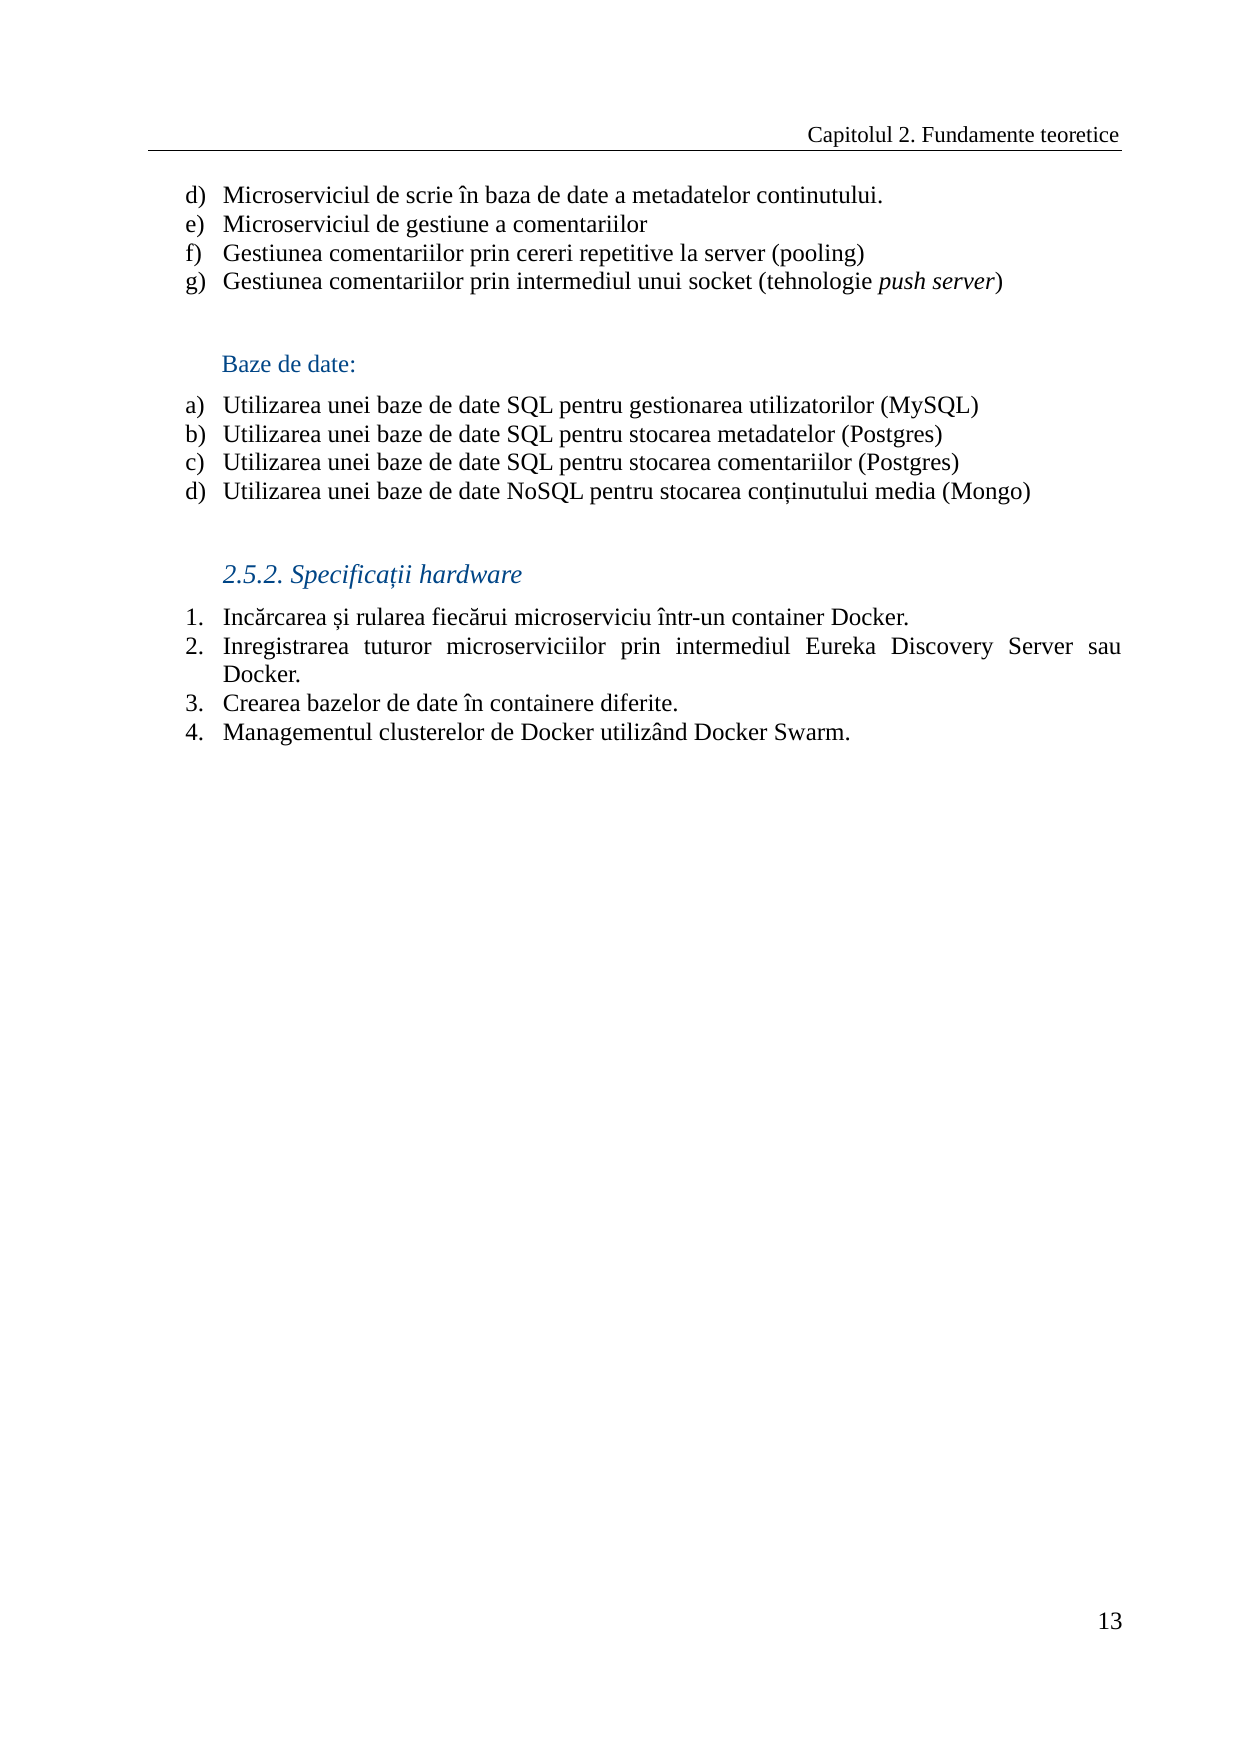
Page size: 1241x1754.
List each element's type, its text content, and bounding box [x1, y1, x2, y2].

list Managementul clusterelor de Docker utilizând Docker Swarm. [185, 717, 1122, 746]
list Microserviciul de gestiune a comentariilor [185, 209, 1122, 238]
list Utilizarea unei baze de date SQL pentru stocarea metadatelor (Postgres) [185, 419, 1122, 447]
list Utilizarea unei baze de date SQL pentru stocarea comentariilor (Postgres) [185, 447, 1122, 476]
list Utilizarea unei baze de date NoSQL pentru stocarea conținutului media (Mongo) [185, 476, 1122, 505]
list Gestiunea comentariilor prin intermediul unui socket (tehnologie push server) [185, 266, 1122, 295]
list Utilizarea unei baze de date SQL pentru gestionarea utilizatorilor (MySQL) [185, 390, 1122, 419]
subtitle Specificații hardware [223, 558, 1122, 589]
subtitle Baze de date: [221, 349, 1122, 377]
list Incărcarea și rularea fiecărui microserviciu într-un container Docker. [185, 602, 1122, 631]
list Gestiunea comentariilor prin cereri repetitive la server (pooling) [185, 238, 1122, 266]
list Crearea bazelor de date în containere diferite. [185, 688, 1122, 717]
list Inregistrarea tuturor microserviciilor prin intermediul Eureka Discovery Server sau Docker. [185, 631, 1122, 688]
list Microserviciul de scrie în baza de date a metadatelor continutului. [185, 180, 1122, 209]
